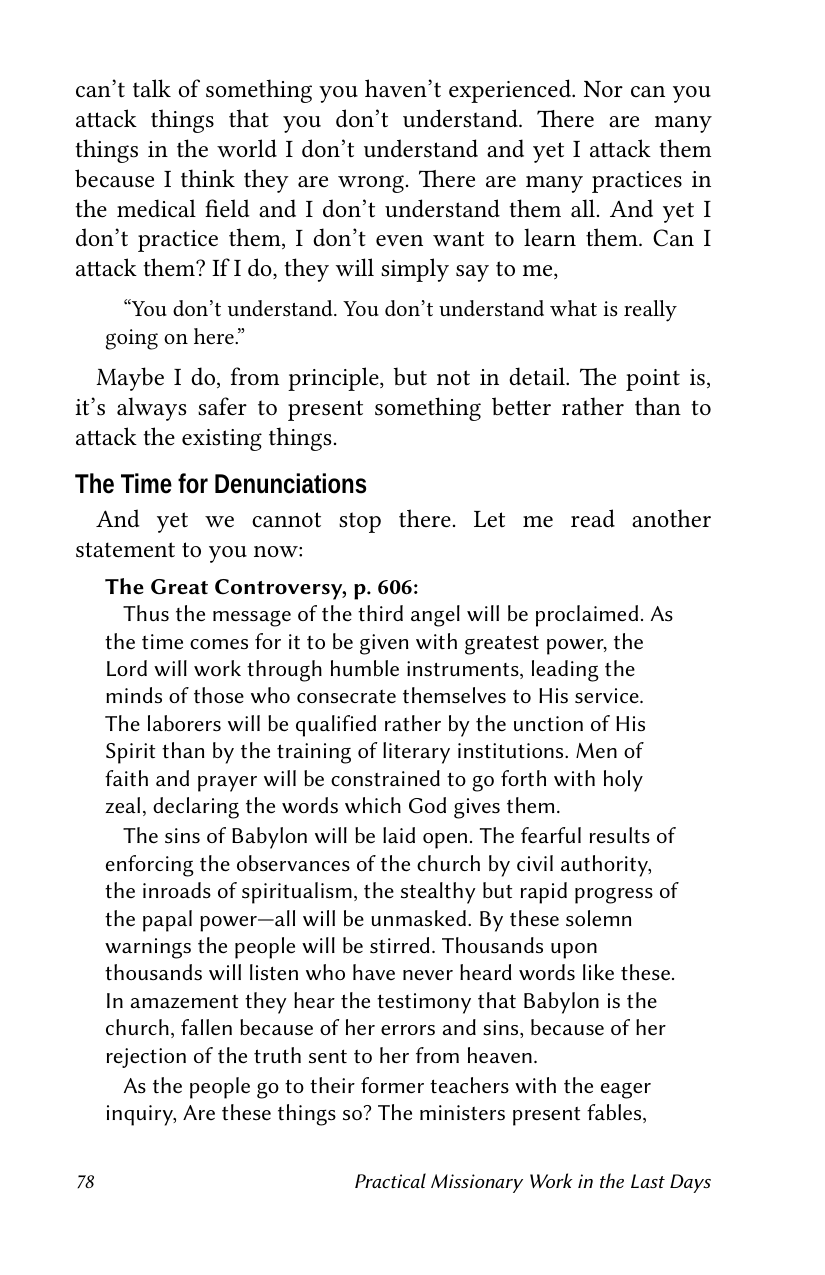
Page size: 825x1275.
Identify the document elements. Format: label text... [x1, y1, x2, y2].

text And yet we cannot stop there. Let me read another statement to you now: [75, 505, 712, 563]
text can’t talk of something you haven’t experienced. Nor can you attack things that you don’t understand. There are many things in the world I don’t understand and yet I attack them because I think they are wrong. There are many practices in the medical field and I don’t understand them all. And yet I don’t practice them, I don’t even want to learn them. Can I attack them? If I do, they will simply say to me, [75, 75, 712, 283]
text Maybe I do, from principle, but not in detail. The point is, it’s always safer to present something better rather than to attack the existing things. [75, 363, 712, 451]
subtitle The Time for Denunciations [75, 468, 712, 499]
text As the people go to their former teachers with the eager inquiry, Are these things so? The ministers present fables, [105, 1073, 682, 1126]
text The Great Controversy, p. 606: [105, 573, 712, 600]
text The sins of Babylon will be laid open. The fearful results of enforcing the observances of the church by civil authority, the inroads of spiritualism, the stealthy but rapid progress of the papal power—all will be unmasked. By these solemn warnings the people will be stirred. Thousands upon thousands will listen who have never heard words like these. In amazement they hear the testimony that Babylon is the church, fallen because of her errors and sins, because of her rejection of the truth sent to her from heaven. [105, 823, 682, 1069]
text Thus the message of the third angel will be proclaimed. As the time comes for it to be given with greatest power, the Lord will work through humble instruments, leading the minds of those who consecrate themselves to His service. The laborers will be qualified rather by the unction of His Spirit than by the training of literary institutions. Men of faith and prayer will be constrained to go forth with holy zeal, declaring the words which God gives them. [105, 601, 682, 819]
text “You don’t understand. You don’t understand what is really going on here.” [105, 296, 682, 350]
